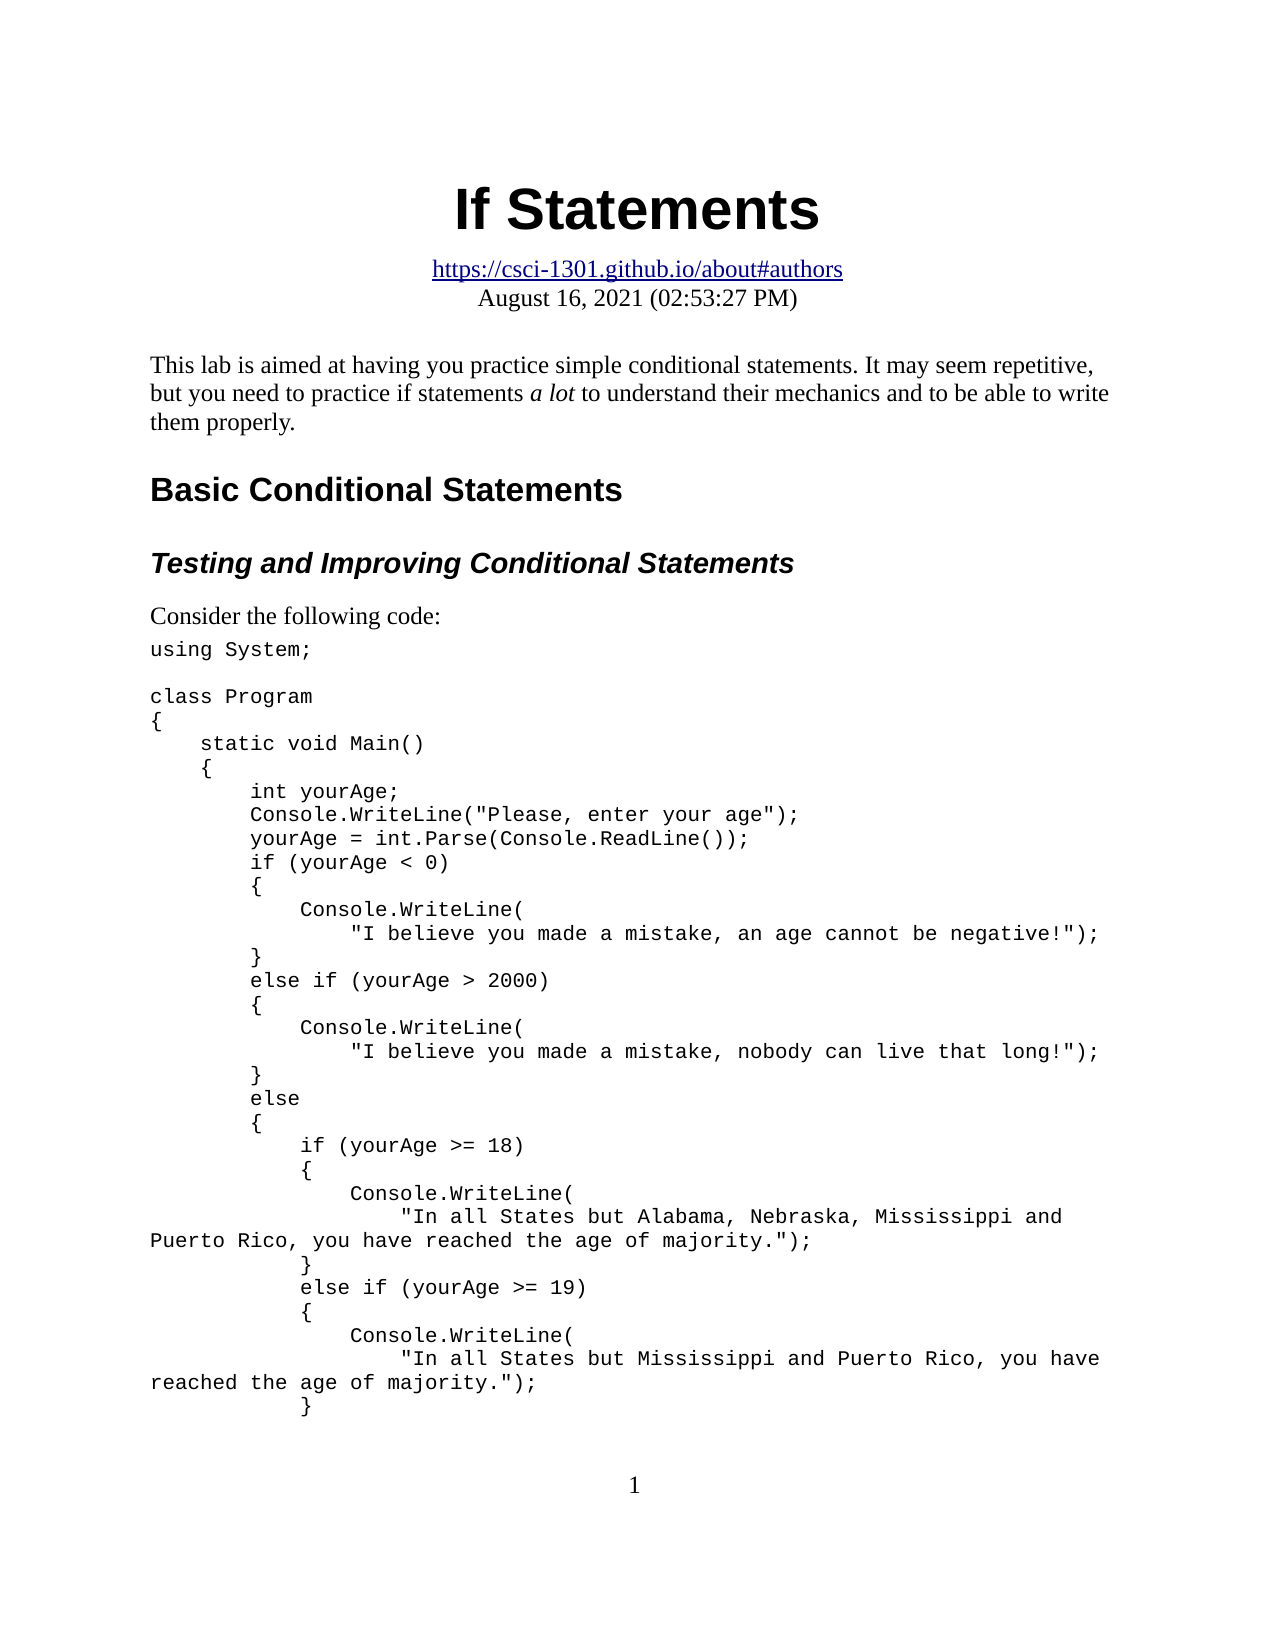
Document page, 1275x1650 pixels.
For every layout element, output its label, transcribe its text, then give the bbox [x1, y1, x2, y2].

text else if (yourAge > 2000) [150, 970, 1125, 993]
text Console.WriteLine( [150, 1017, 1125, 1041]
text } [150, 1396, 1125, 1419]
text Consider the following code: [150, 601, 1125, 630]
text static void Main() [150, 733, 1125, 757]
text int yourAge; [150, 781, 1125, 804]
text Console.WriteLine( [150, 899, 1125, 923]
text Console.WriteLine( [150, 1324, 1125, 1348]
text "I believe you made a mistake, nobody can live that long!"); [150, 1041, 1125, 1064]
text "In all States but Mississippi and Puerto Rico, you have reached the age of majority."); [150, 1348, 1125, 1396]
text } [150, 946, 1125, 970]
subtitle Basic Conditional Statements [150, 470, 1125, 509]
text } [150, 1064, 1125, 1088]
text This lab is aimed at having you practice simple conditional statements. It may seem repetitive, but you need to practice if statements a lot to understand their mechanics and to be able to write them properly. [150, 350, 1125, 436]
text { [150, 1301, 1125, 1324]
text Console.WriteLine("Please, enter your age"); [150, 804, 1125, 828]
text August 16, 2021 (02:53:27 PM) [150, 283, 1125, 312]
text yourAge = int.Parse(Console.ReadLine()); [150, 828, 1125, 852]
text { [150, 875, 1125, 899]
text } [150, 1254, 1125, 1277]
text { [150, 710, 1125, 733]
text { [150, 1112, 1125, 1135]
text { [150, 993, 1125, 1017]
text using System; [150, 639, 1125, 662]
text if (yourAge < 0) [150, 852, 1125, 875]
subtitle Testing and Improving Conditional Statements [150, 546, 1125, 580]
text "In all States but Alabama, Nebraska, Mississippi and Puerto Rico, you have reached the age of majority."); [150, 1206, 1125, 1254]
text "I believe you made a mistake, an age cannot be negative!"); [150, 923, 1125, 946]
text { [150, 1159, 1125, 1183]
text https://csci-1301.github.io/about#authors [150, 254, 1125, 283]
text Console.WriteLine( [150, 1183, 1125, 1206]
text else if (yourAge >= 19) [150, 1277, 1125, 1301]
text else [150, 1088, 1125, 1112]
text { [150, 757, 1125, 781]
text if (yourAge >= 18) [150, 1135, 1125, 1159]
text class Program [150, 686, 1125, 710]
title If Statements [150, 175, 1125, 242]
